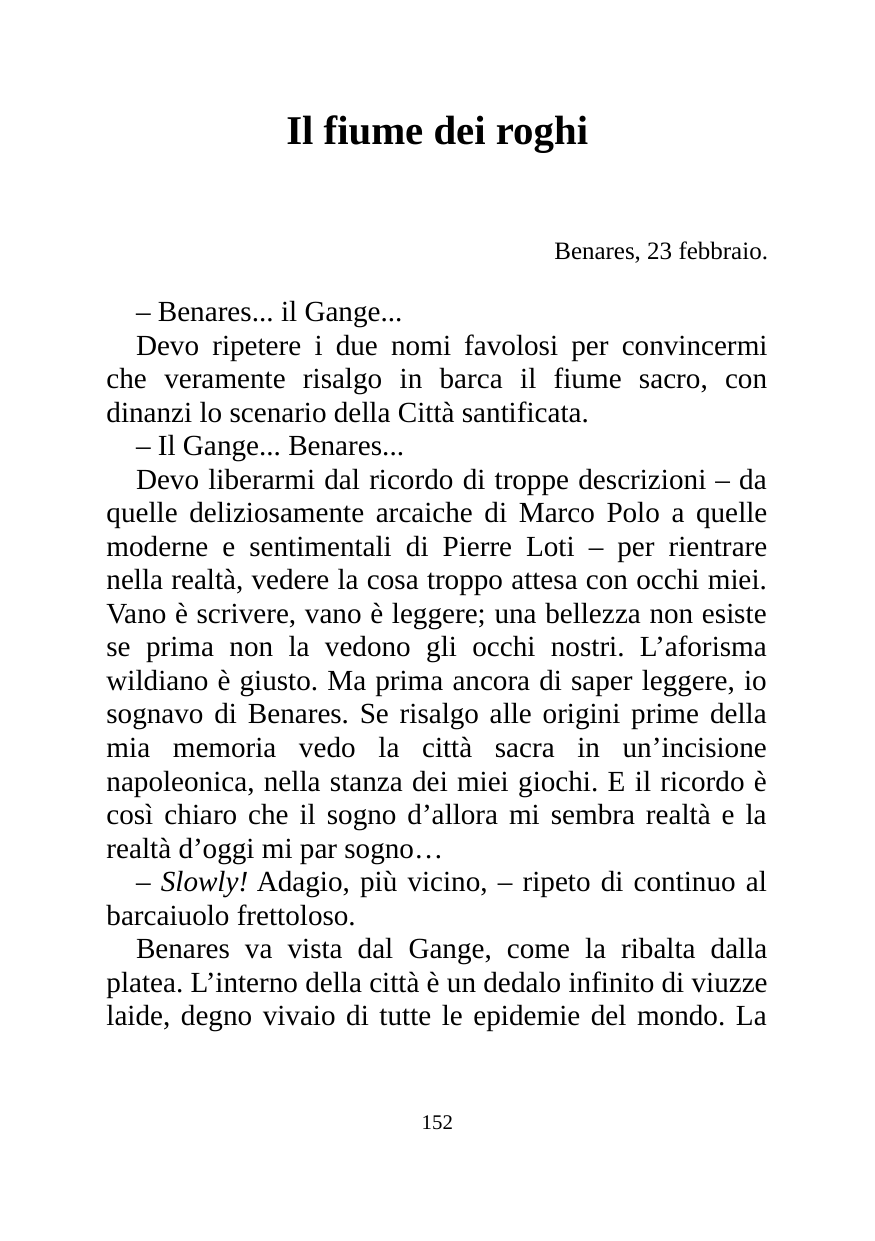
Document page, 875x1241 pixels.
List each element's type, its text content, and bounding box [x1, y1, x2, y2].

subtitle Il fiume dei roghi [106, 106, 768, 153]
text – Il Gange... Benares... [106, 428, 768, 462]
text – Slowly! Adagio, più vicino, – ripeto di continuo al barcaiuolo frettoloso. [106, 864, 768, 931]
text Devo ripetere i due nomi favolosi per convincermi che veramente risalgo in barca il fiume sacro, con dinanzi lo scenario della Città santificata. [106, 328, 768, 428]
text Devo liberarmi dal ricordo di troppe descrizioni – da quelle deliziosamente arcaiche di Marco Polo a quelle moderne e sentimentali di Pierre Loti – per rientrare nella realtà, vedere la cosa troppo attesa con occhi miei. Vano è scrivere, vano è leggere; una bellezza non esiste se prima non la vedono gli occhi nostri. L’aforisma wildiano è giusto. Ma prima ancora di saper leggere, io sognavo di Benares. Se risalgo alle origini prime della mia memoria vedo la città sacra in un’incisione napoleonica, nella stanza dei miei giochi. E il ricordo è così chiaro che il sogno d’allora mi sembra realtà e la realtà d’oggi mi par sogno… [106, 462, 768, 864]
text Benares, 23 febbraio. [106, 236, 768, 265]
text Benares va vista dal Gange, come la ribalta dalla platea. L’interno della città è un dedalo infinito di viuzze laide, degno vivaio di tutte le epidemie del mondo. La [106, 931, 768, 1032]
text – Benares... il Gange... [106, 294, 768, 328]
